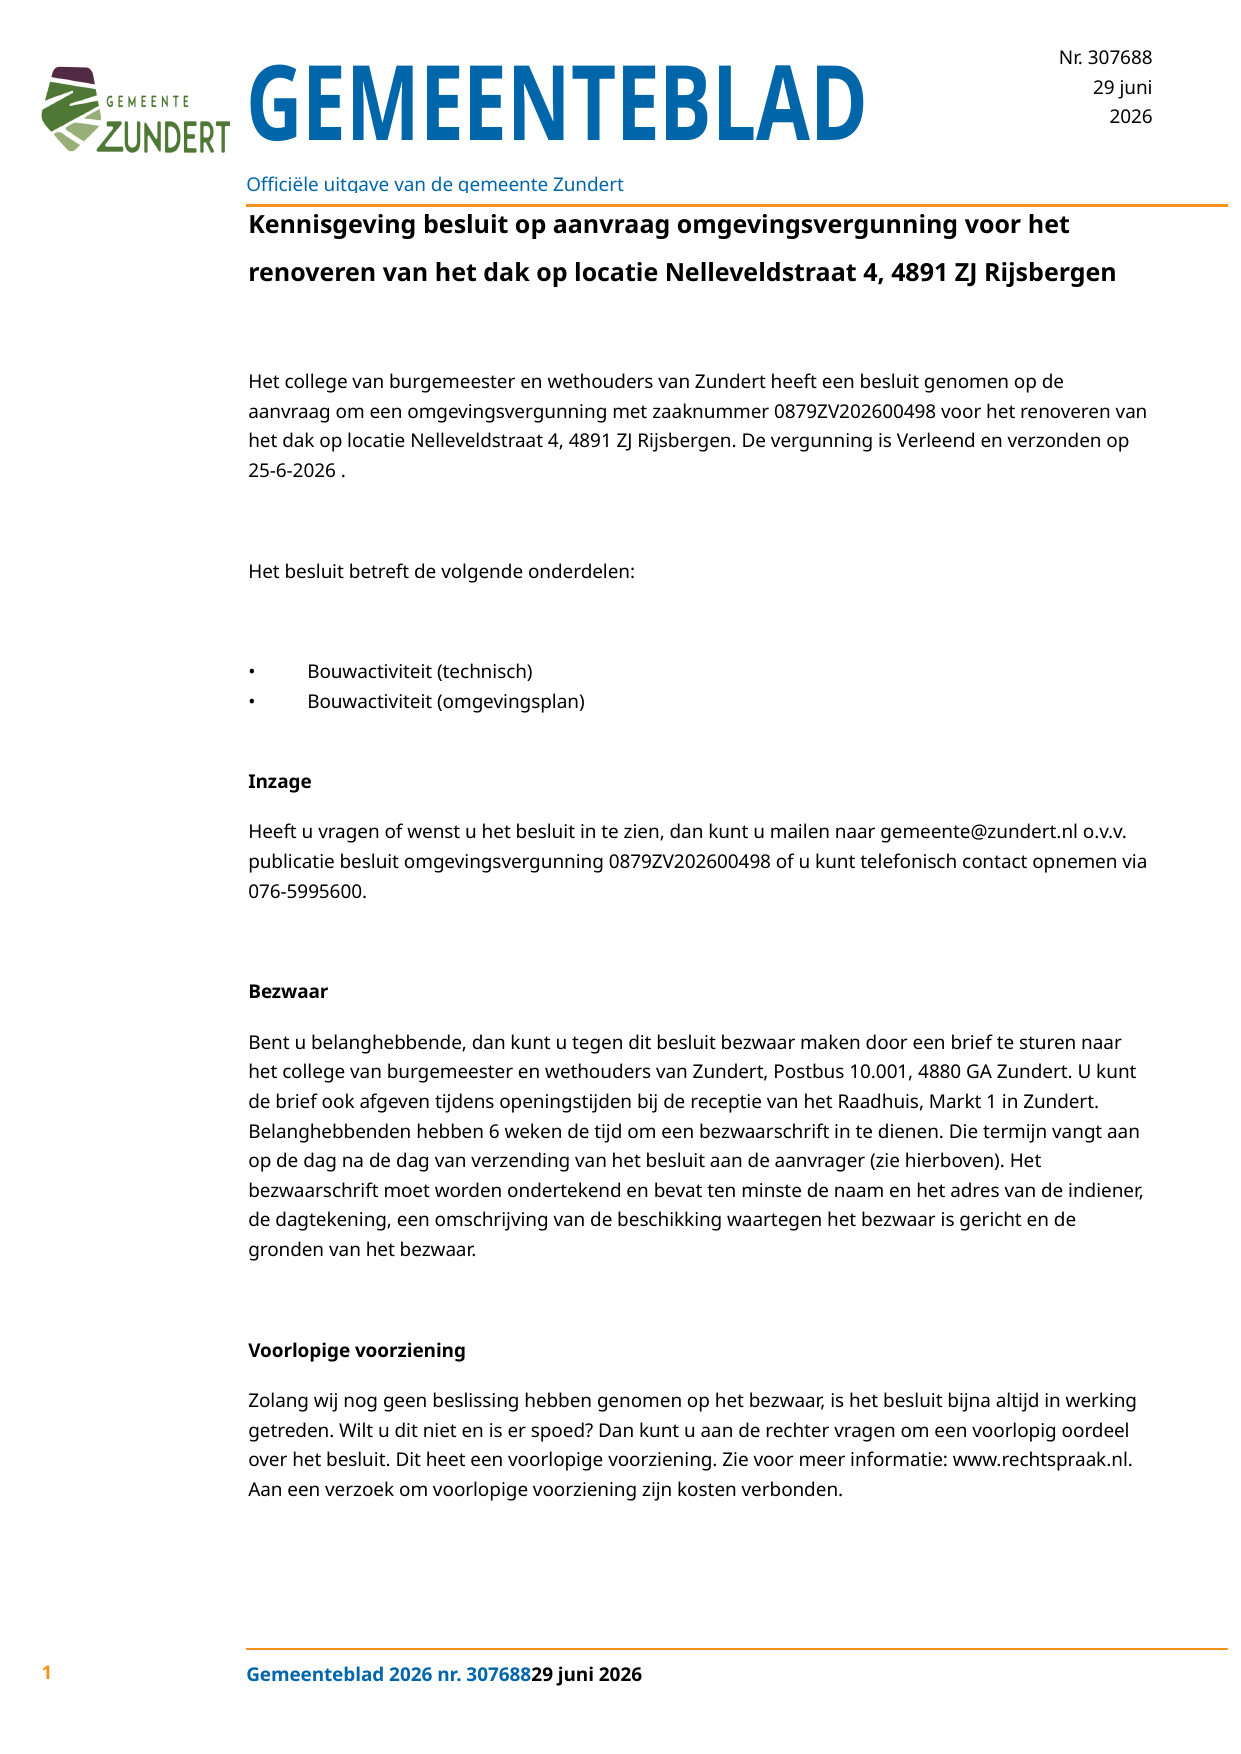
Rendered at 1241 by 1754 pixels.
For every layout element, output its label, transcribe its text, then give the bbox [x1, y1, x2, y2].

list Bouwactiviteit (technisch) [248, 659, 1152, 684]
text Bezwaar [248, 979, 1152, 1004]
text Zolang wij nog geen beslissing hebben genomen op het bezwaar, is het besluit bijna altijd in werking getreden. Wilt u dit niet en is er spoed? Dan kunt u aan de rechter vragen om een voorlopig oordeel over het besluit. Dit heet een voorlopige voorziening. Zie voor meer informatie: www.rechtspraak.nl. Aan een verzoek om voorlopige voorziening zijn kosten verbonden. [248, 1387, 1152, 1502]
text Voorlopige voorziening [248, 1337, 1152, 1363]
list Bouwactiviteit (omgevingsplan) [248, 688, 1152, 714]
text Inzage [248, 768, 1152, 794]
text Het college van burgemeester en wethouders van Zundert heeft een besluit genomen op de aanvraag om een omgevingsvergunning met zaaknummer 0879ZV202600498 voor het renoveren van het dak op locatie Nelleveldstraat 4, 4891 ZJ Rijsbergen. De vergunning is Verleend en verzonden op 25-6-2026 . [248, 368, 1152, 483]
text Het besluit betreft de volgende onderdelen: [248, 558, 1152, 584]
text Heeft u vragen of wenst u het besluit in te zien, dan kunt u mailen naar gemeente@zundert.nl o.v.v. publicatie besluit omgevingsvergunning 0879ZV202600498 of u kunt telefonisch contact opnemen via 076-5995600. [248, 819, 1152, 904]
picture [41, 47, 231, 172]
text Bent u belanghebbende, dan kunt u tegen dit besluit bezwaar maken door een brief te sturen naar het college van burgemeester en wethouders van Zundert, Postbus 10.001, 4880 GA Zundert. U kunt de brief ook afgeven tijdens openingstijden bij de receptie van het Raadhuis, Markt 1 in Zundert. Belanghebbenden hebben 6 weken de tijd om een bezwaarschrift in te dienen. Die termijn vangt aan op de dag na de dag van verzending van het besluit aan de aanvrager (zie hierboven). Het bezwaarschrift moet worden ondertekend en bevat ten minste de naam en het adres van de indiener, de dagtekening, een omschrijving van de beschikking waartegen het bezwaar is gericht en de gronden van het bezwaar. [248, 1029, 1152, 1262]
text Kennisgeving besluit op aanvraag omgevingsvergunning voor het renoveren van het dak op locatie Nelleveldstraat 4, 4891 ZJ Rijsbergen [248, 207, 1152, 288]
